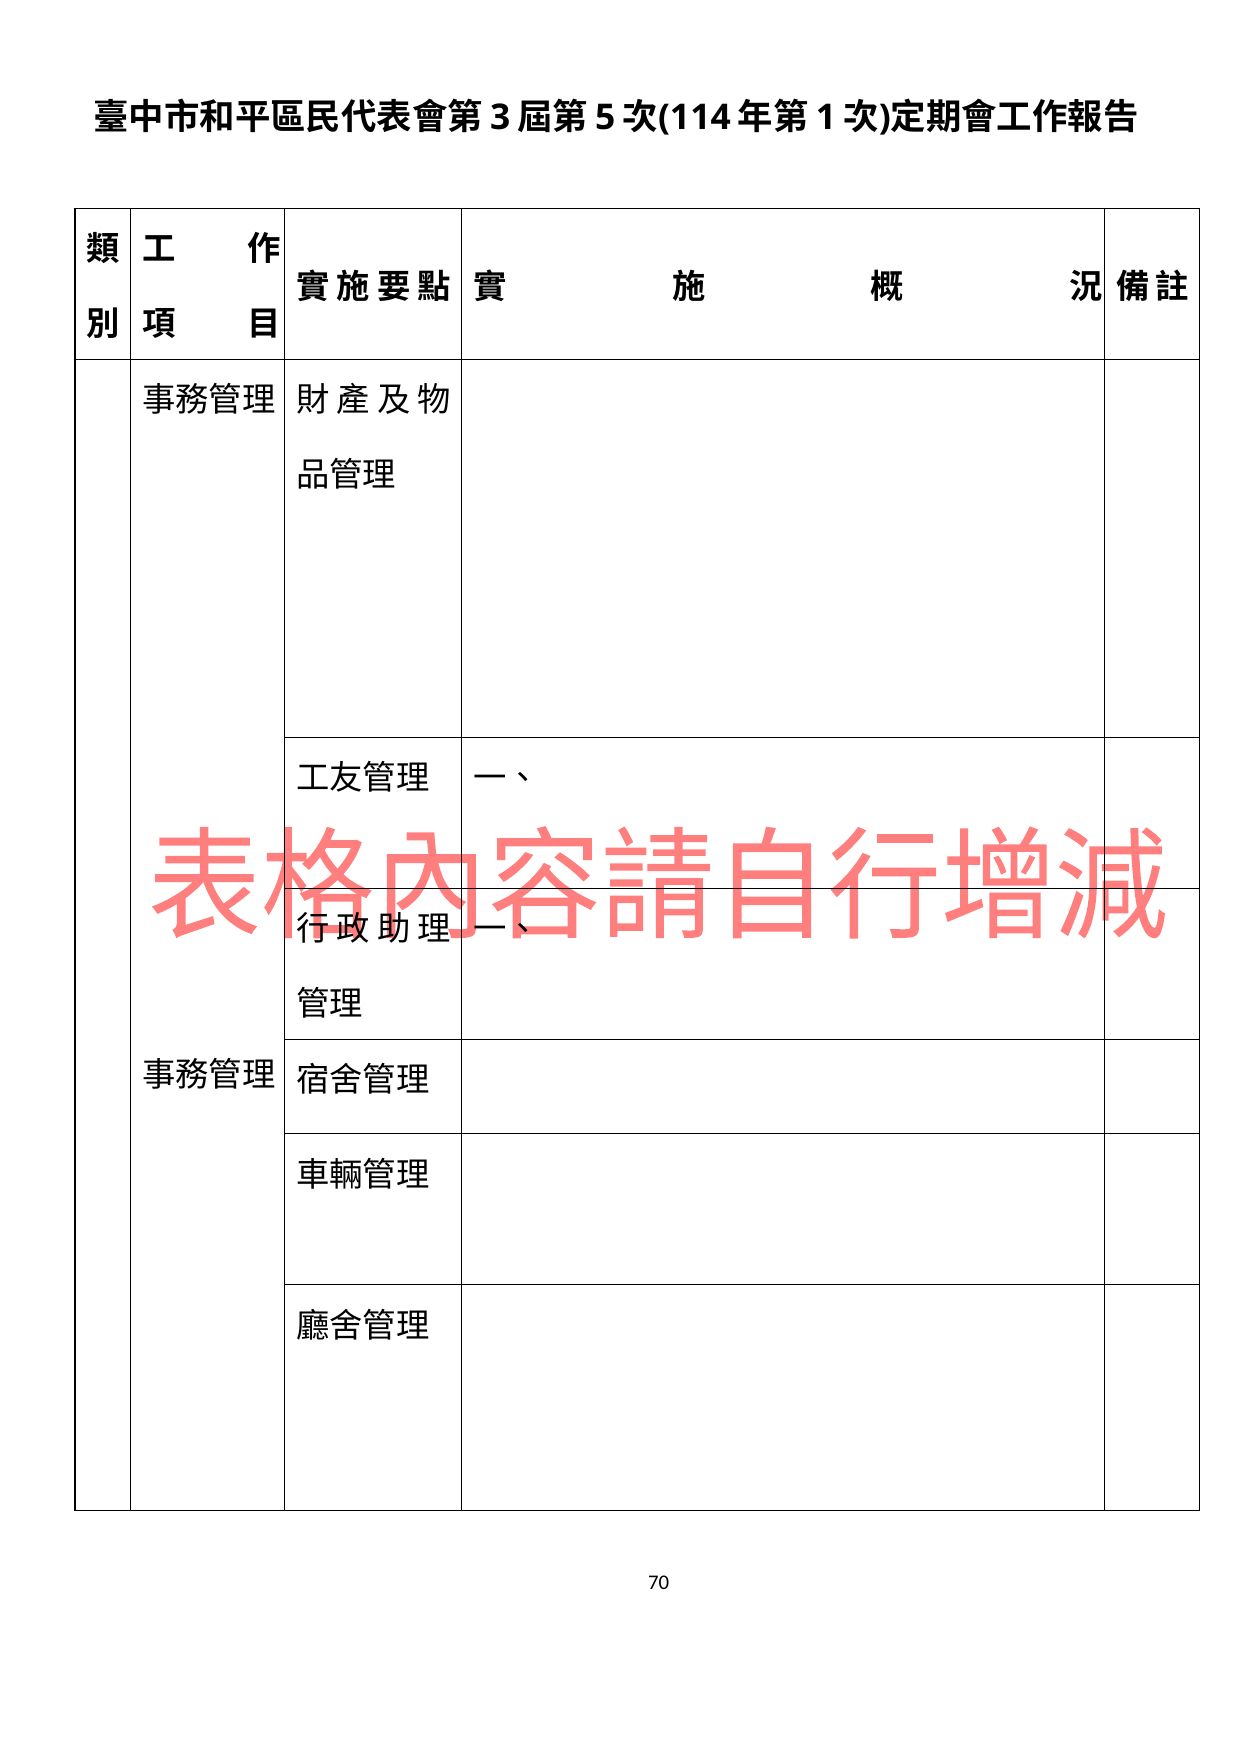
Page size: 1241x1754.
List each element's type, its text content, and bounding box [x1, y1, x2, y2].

table_header 實施概況 [462, 209, 1104, 359]
table_cell [462, 360, 1104, 737]
table_cell 廳舍管理 [285, 1285, 461, 1510]
table_cell [1105, 360, 1199, 737]
table_header 類別 [76, 209, 130, 359]
table_cell 行政助理管理 [285, 889, 461, 1039]
table_cell [1105, 738, 1199, 888]
table_cell 事務管理 事務管理 [131, 360, 284, 1510]
table_cell [462, 1040, 1104, 1133]
table_cell [462, 1134, 1104, 1284]
table_cell [462, 738, 1104, 888]
table_cell 工友管理 [285, 738, 461, 888]
table_cell [462, 1285, 1104, 1510]
table_cell [1105, 1285, 1199, 1510]
table_cell [462, 889, 1104, 1039]
table_cell 財產及物品管理 [285, 360, 461, 737]
table_header 工作 項目 [131, 209, 284, 359]
table_cell [1105, 889, 1199, 1039]
table_cell 宿舍管理 [285, 1040, 461, 1133]
table_header 備註 [1105, 209, 1199, 359]
table_cell [1105, 1134, 1199, 1284]
table_cell [1105, 1040, 1199, 1133]
table_cell 車輛管理 [285, 1134, 461, 1284]
table_header 實施要點 [285, 209, 461, 359]
